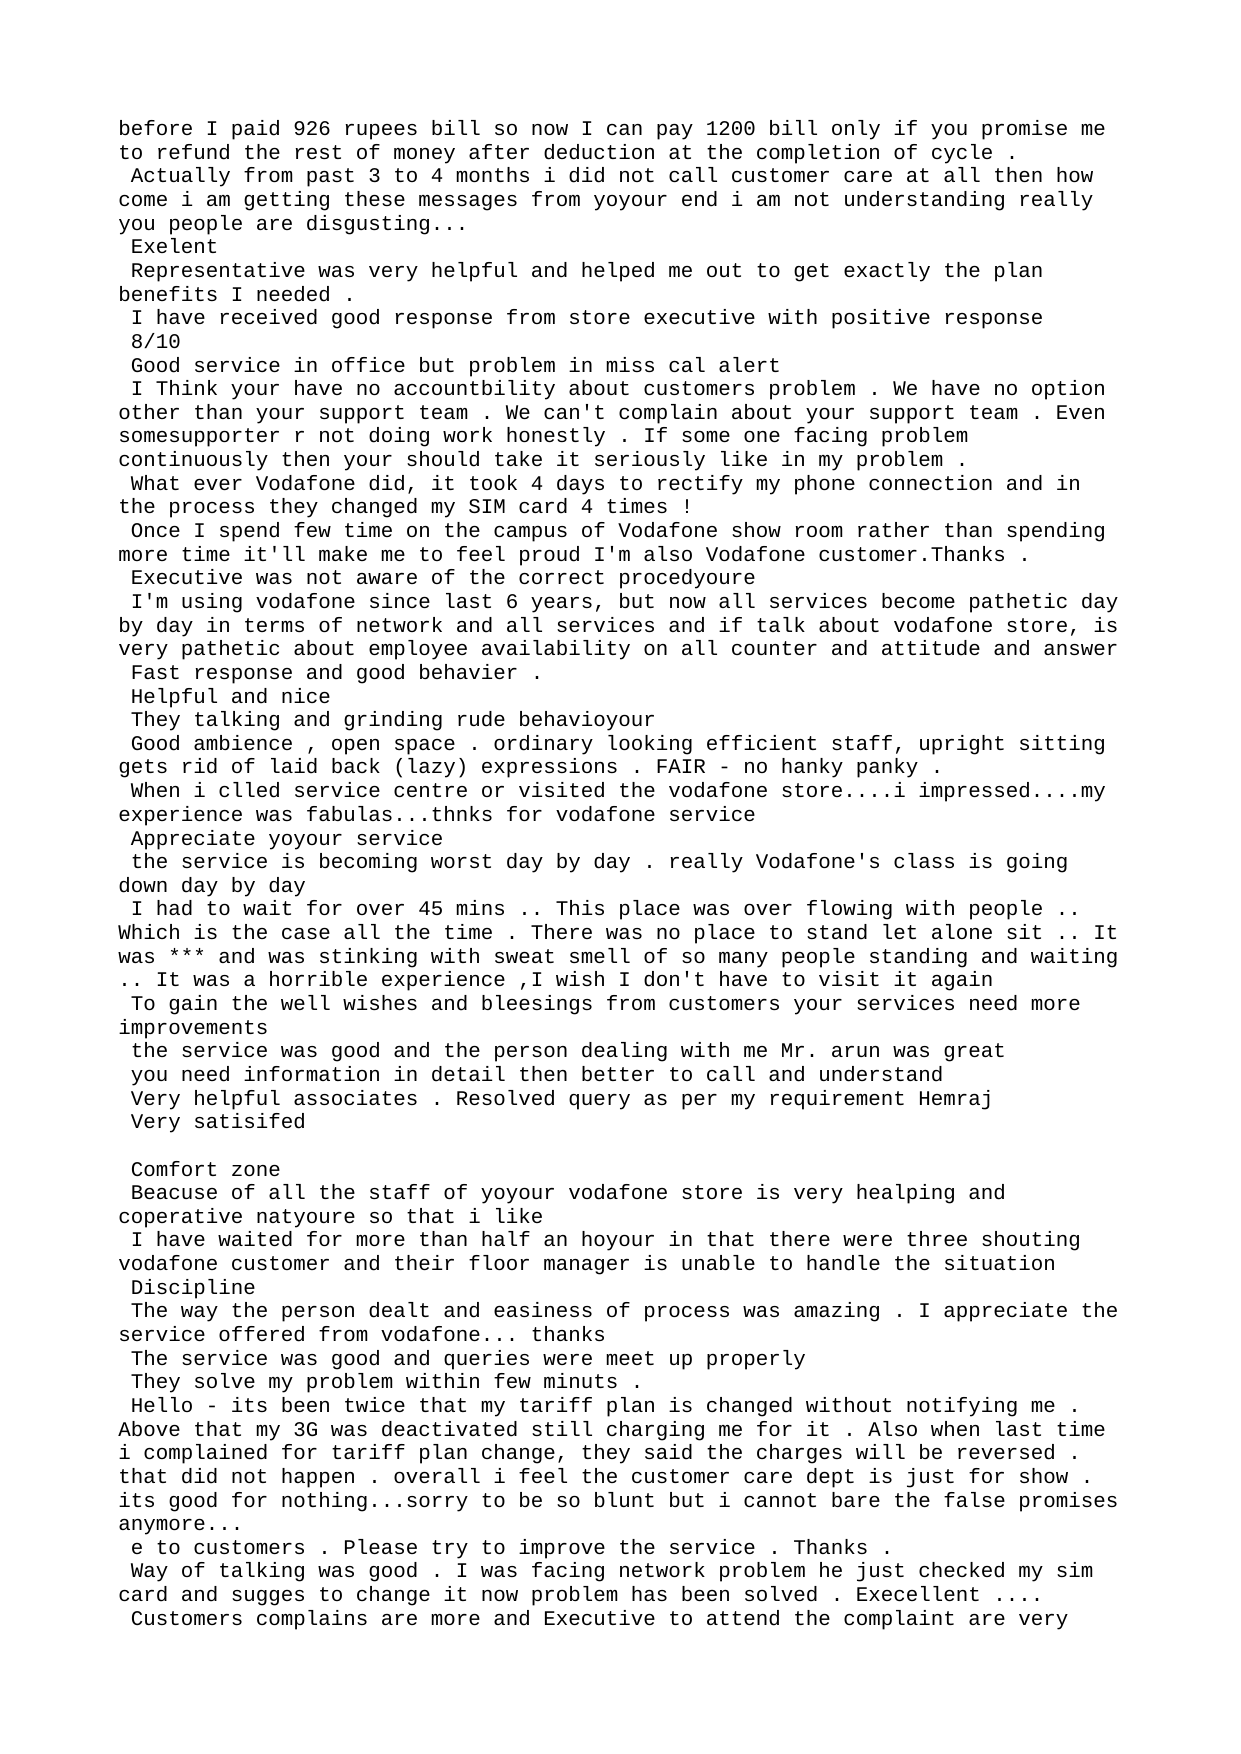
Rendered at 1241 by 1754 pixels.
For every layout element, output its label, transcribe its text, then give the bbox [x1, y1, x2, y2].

text Exelent [118, 236, 1122, 260]
text you need information in detail then better to call and understand [118, 1064, 1122, 1088]
text Very helpful associates . Resolved query as per my requirement Hemraj [118, 1088, 1122, 1111]
text Beacuse of all the staff of yoyour vodafone store is very healping and coperative natyoure so that i like [118, 1182, 1122, 1229]
text Good service in office but problem in miss cal alert [118, 354, 1122, 378]
text Executive was not aware of the correct procedyoure [118, 567, 1122, 591]
text Comfort zone [118, 1158, 1122, 1182]
text Hello - its been twice that my tariff plan is changed without notifying me . Above that my 3G was deactivated still charging me for it . Also when last time i complained for tariff plan change, they said the charges will be reversed . that did not happen . overall i feel the customer care dept is just for show . its good for nothing...sorry to be so blunt but i cannot bare the false promises anymore... [118, 1395, 1122, 1537]
text The service was good and queries were meet up properly [118, 1348, 1122, 1371]
text Very satisifed [118, 1111, 1122, 1135]
text They solve my problem within few minuts . [118, 1371, 1122, 1395]
text I have received good response from store executive with positive response [118, 307, 1122, 331]
text Once I spend few time on the campus of Vodafone show room rather than spending more time it'll make me to feel proud I'm also Vodafone customer.Thanks . [118, 520, 1122, 567]
text Customers complains are more and Executive to attend the complaint are very [118, 1608, 1122, 1631]
text Representative was very helpful and helped me out to get exactly the plan benefits I needed . [118, 260, 1122, 307]
text They talking and grinding rude behavioyour [118, 709, 1122, 733]
text I Think your have no accountbility about customers problem . We have no option other than your support team . We can't complain about your support team . Even somesupporter r not doing work honestly . If some one facing problem continuously then your should take it seriously like in my problem . [118, 378, 1122, 473]
text The way the person dealt and easiness of process was amazing . I appreciate the service offered from vodafone... thanks [118, 1300, 1122, 1348]
text To gain the well wishes and bleesings from customers your services need more improvements [118, 993, 1122, 1040]
text Fast response and good behavier . [118, 662, 1122, 686]
text I had to wait for over 45 mins .. This place was over flowing with people .. Which is the case all the time . There was no place to stand let alone sit .. It was *** and was stinking with sweat smell of so many people standing and waiting .. It was a horrible experience ,I wish I don't have to visit it again [118, 898, 1122, 993]
text I'm using vodafone since last 6 years, but now all services become pathetic day by day in terms of network and all services and if talk about vodafone store, is very pathetic about employee availability on all counter and attitude and answer [118, 591, 1122, 662]
text Appreciate yoyour service [118, 827, 1122, 851]
text What ever Vodafone did, it took 4 days to rectify my phone connection and in the process they changed my SIM card 4 times ! [118, 473, 1122, 520]
text Discipline [118, 1277, 1122, 1300]
text 8/10 [118, 331, 1122, 354]
text Actually from past 3 to 4 months i did not call customer care at all then how come i am getting these messages from yoyour end i am not understanding really you people are disgusting... [118, 165, 1122, 236]
text Good ambience , open space . ordinary looking efficient staff, upright sitting gets rid of laid back (lazy) expressions . FAIR - no hanky panky . [118, 733, 1122, 780]
text e to customers . Please try to improve the service . Thanks . [118, 1537, 1122, 1561]
text before I paid 926 rupees bill so now I can pay 1200 bill only if you promise me to refund the rest of money after deduction at the completion of cycle . [118, 118, 1122, 165]
text Helpful and nice [118, 686, 1122, 709]
text the service was good and the person dealing with me Mr. arun was great [118, 1040, 1122, 1064]
text When i clled service centre or visited the vodafone store....i impressed....my experience was fabulas...thnks for vodafone service [118, 780, 1122, 827]
text Way of talking was good . I was facing network problem he just checked my sim card and sugges to change it now problem has been solved . Execellent .... [118, 1561, 1122, 1608]
text the service is becoming worst day by day . really Vodafone's class is going down day by day [118, 851, 1122, 898]
text I have waited for more than half an hoyour in that there were three shouting vodafone customer and their floor manager is unable to handle the situation [118, 1229, 1122, 1277]
